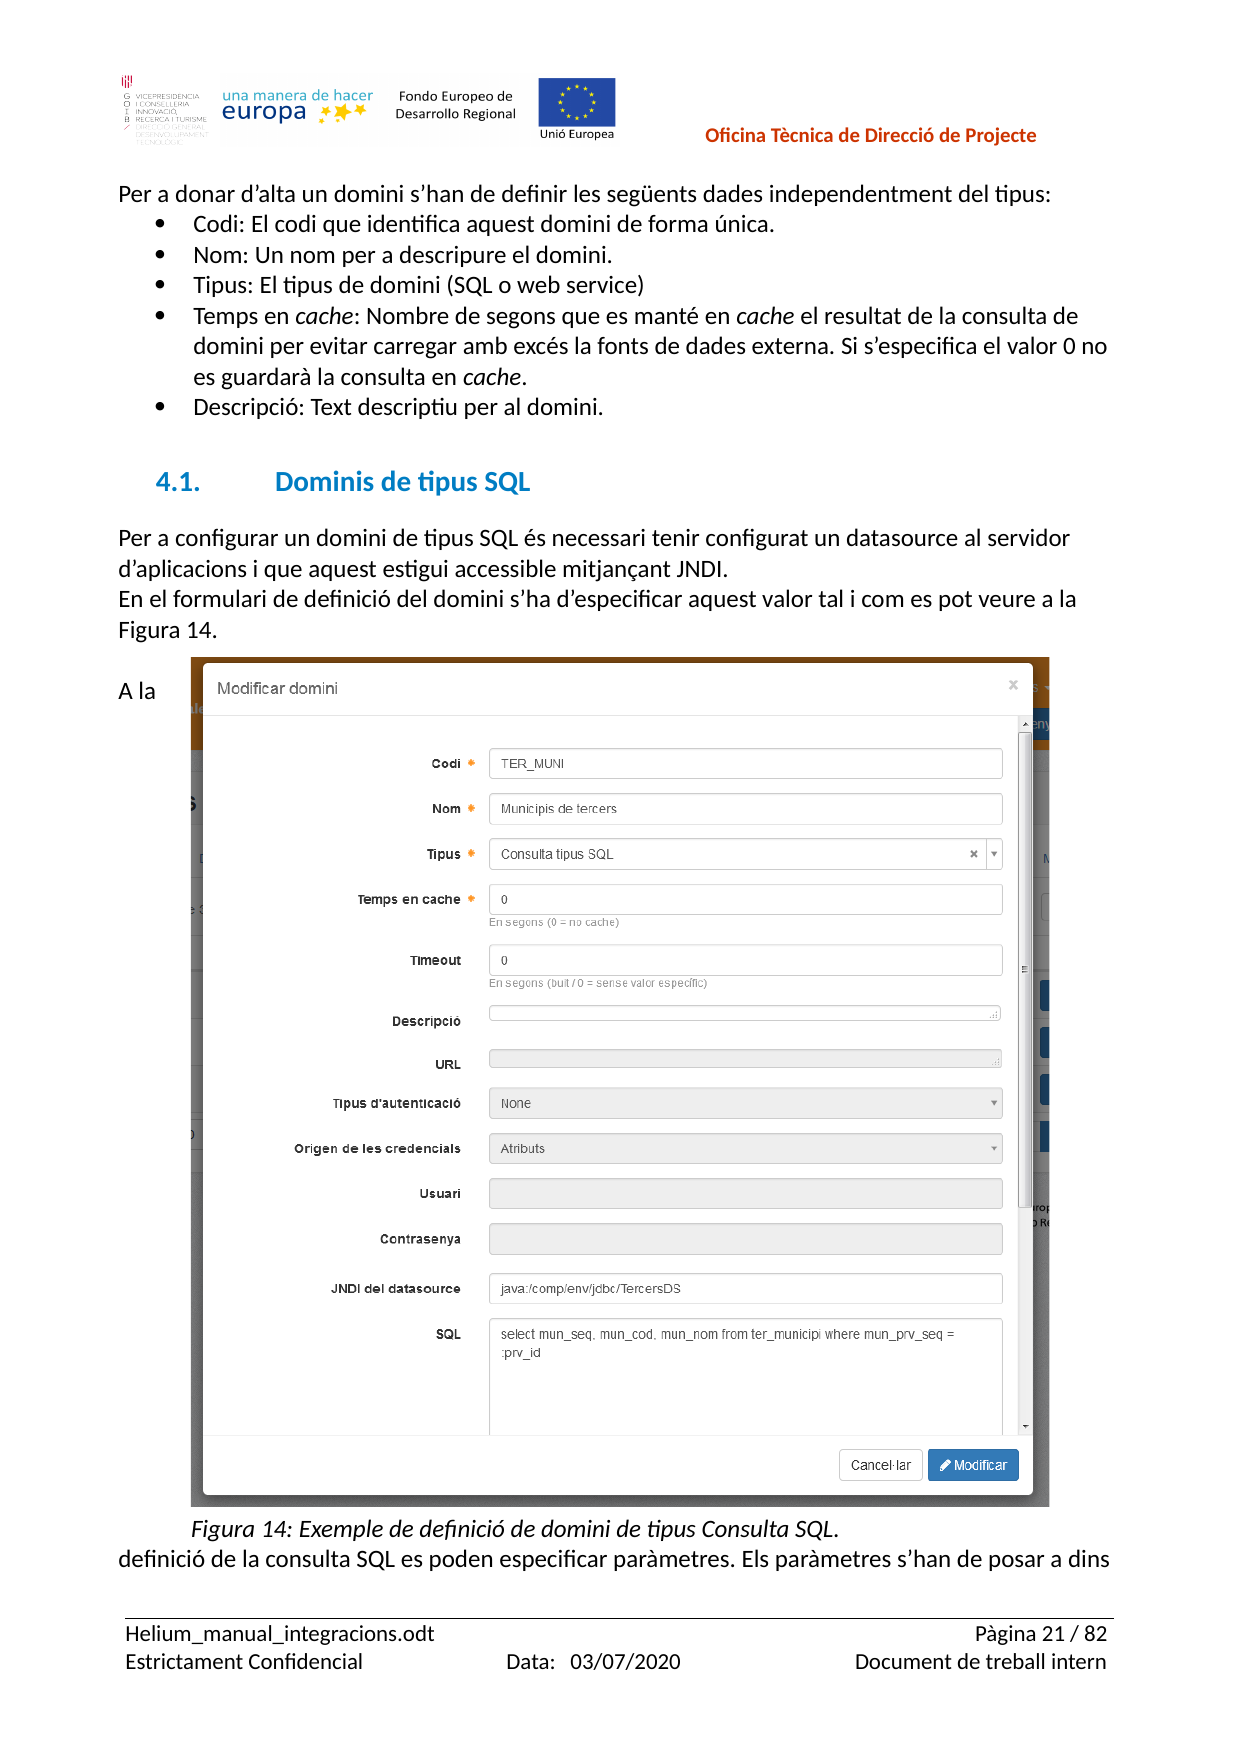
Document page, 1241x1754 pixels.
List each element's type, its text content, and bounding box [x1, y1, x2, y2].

text Per a donar d’alta un domini s’han de definir les següents dades independentment del tipus: [118, 178, 1122, 208]
picture [219, 73, 621, 147]
list Tipus: El tipus de domini (SQL o web service) [156, 269, 1122, 300]
list Temps en cache: Nombre de segons que es manté en cache el resultat de la consulta de domini per evitar carregar amb excés la fonts de dades externa. Si s’especifica el valor 0 no es guardarà la consulta en cache. [156, 300, 1122, 391]
list Descripció: Text descriptiu per al domini. [156, 391, 1122, 422]
subtitle Dominis de tipus SQL [156, 463, 1122, 499]
text Figura 14: Exemple de definició de domini de tipus Consulta SQL. [191, 1507, 1049, 1543]
text En el formulari de definició del domini s’ha d’especificar aquest valor tal i com es pot veure a la Figura 14. [118, 584, 1122, 645]
text A la definició de la consulta SQL es poden especificar paràmetres. Els paràmetres s’han de posar a dins [118, 1507, 1122, 1574]
text Per a configurar un domini de tipus SQL és necessari tenir configurat un datasource al servidor d’aplicacions i que aquest estigui accessible mitjançant JNDI. [118, 523, 1122, 584]
picture [118, 73, 213, 147]
list Nom: Un nom per a descripure el domini. [156, 239, 1122, 269]
list Codi: El codi que identifica aquest domini de forma única. [156, 208, 1122, 239]
picture [190, 657, 1050, 1507]
